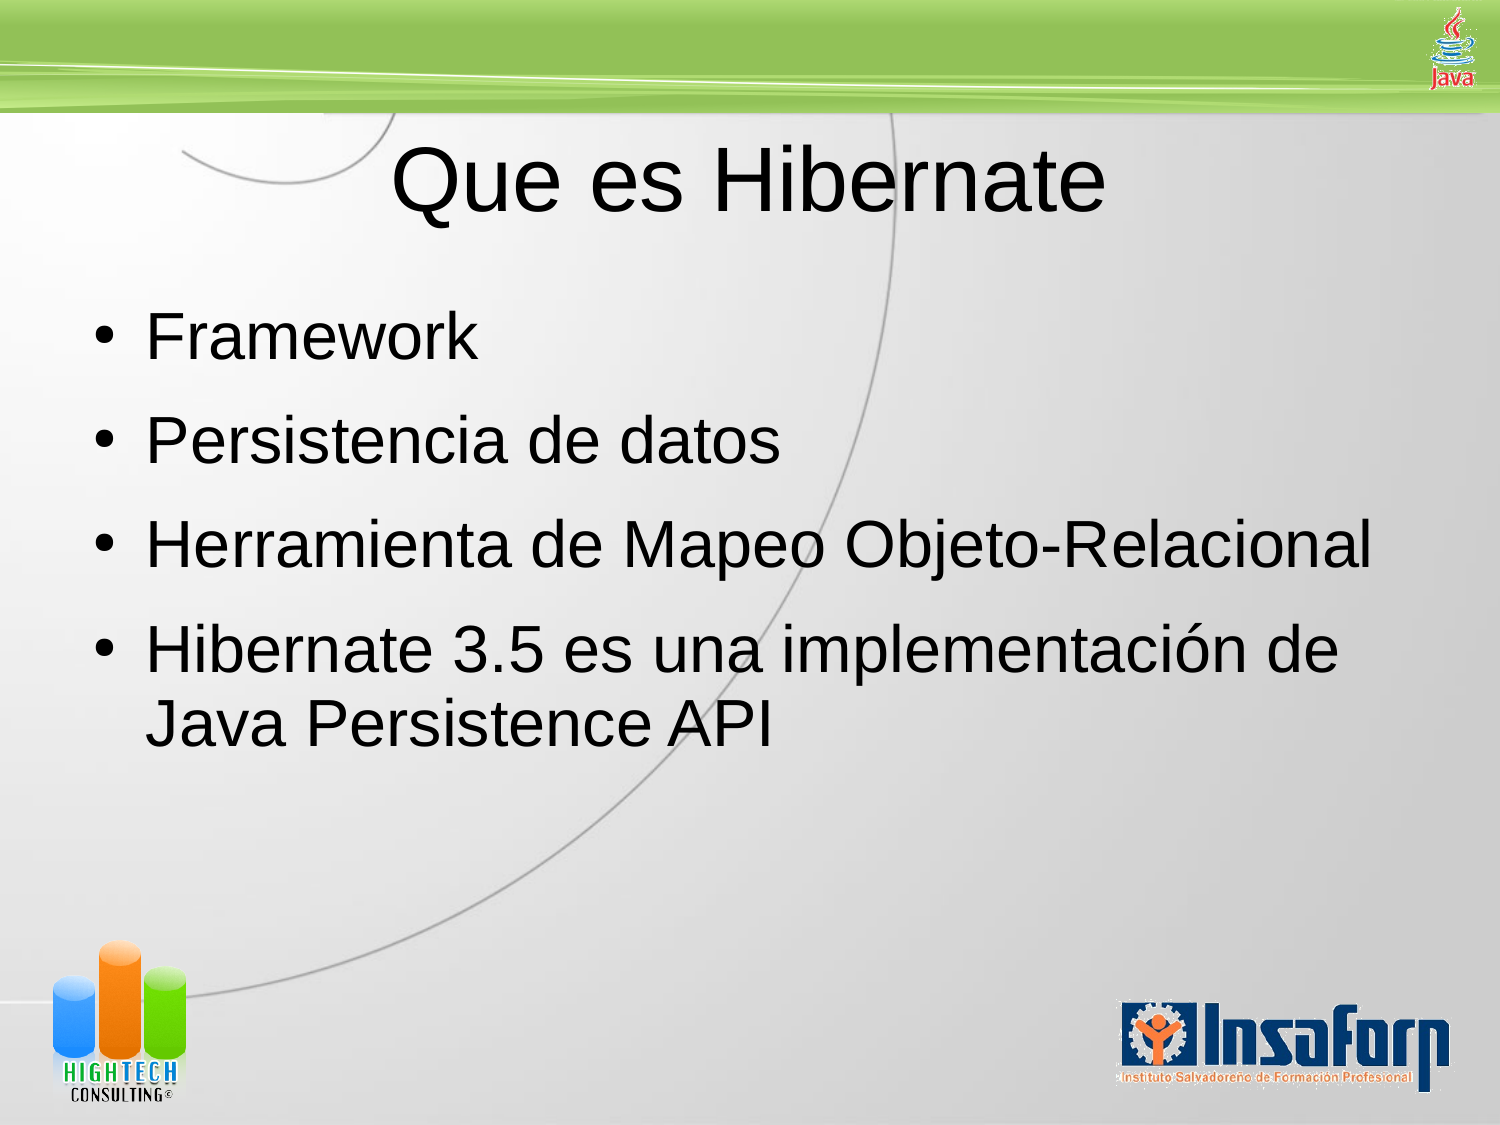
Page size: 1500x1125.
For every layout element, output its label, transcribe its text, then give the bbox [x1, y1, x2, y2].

picture [0, 0, 1500, 1125]
list Framework Persistencia de datos Herramienta de Mapeo Objeto-Relacional Hibernate 3.5 es una implementación de Java Persistence API [75, 298, 1425, 863]
title Que es Hibernate [75, 86, 1425, 275]
